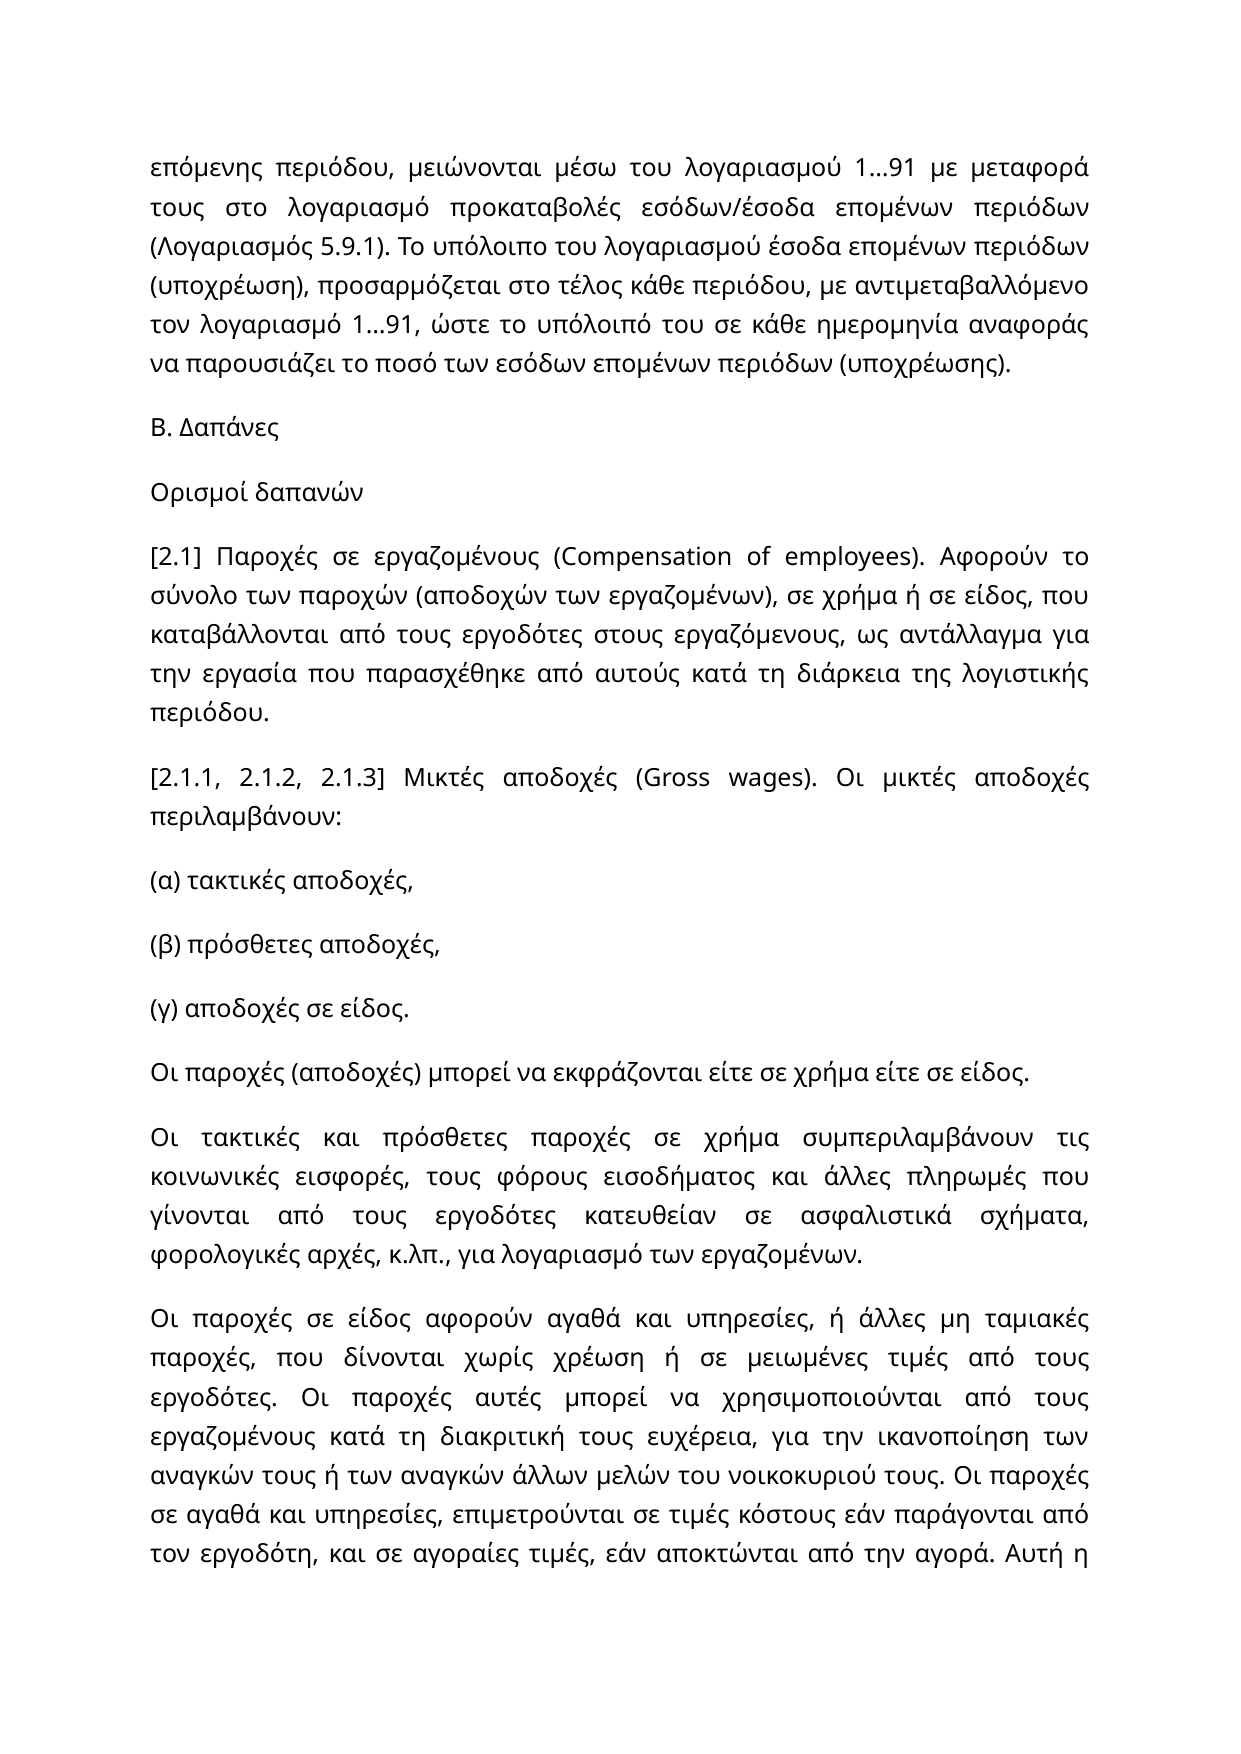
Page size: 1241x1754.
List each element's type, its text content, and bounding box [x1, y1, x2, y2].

text [2.1.1, 2.1.2, 2.1.3] Μικτές αποδοχές (Gross wages). Οι μικτές αποδοχές περιλαμβάνουν: [150, 759, 1090, 832]
text (γ) αποδοχές σε είδος. [150, 991, 1090, 1025]
text Οι παροχές (αποδοχές) μπορεί να εκφράζονται είτε σε χρήμα είτε σε είδος. [150, 1055, 1090, 1089]
text Ορισμοί δαπανών [150, 474, 1090, 508]
text Β. Δαπάνες [150, 410, 1090, 444]
text επόμενης περιόδου, μειώνονται μέσω του λογαριασμού 1…91 με μεταφορά τους στο λογαριασμό προκαταβολές εσόδων/έσοδα επομένων περιόδων (Λογαριασμός 5.9.1). Το υπόλοιπο του λογαριασμού έσοδα επομένων περιόδων (υποχρέωση), προσαρμόζεται στο τέλος κάθε περιόδου, με αντιμεταβαλλόμενο τον λογαριασμό 1…91, ώστε το υπόλοιπό του σε κάθε ημερομηνία αναφοράς να παρουσιάζει το ποσό των εσόδων επομένων περιόδων (υποχρέωσης). [150, 150, 1090, 380]
text Οι παροχές σε είδος αφορούν αγαθά και υπηρεσίες, ή άλλες μη ταμιακές παροχές, που δίνονται χωρίς χρέωση ή σε μειωμένες τιμές από τους εργοδότες. Οι παροχές αυτές μπορεί να χρησιμοποιούνται από τους εργαζομένους κατά τη διακριτική τους ευχέρεια, για την ικανοποίηση των αναγκών τους ή των αναγκών άλλων μελών του νοικοκυριού τους. Οι παροχές σε αγαθά και υπηρεσίες, επιμετρούνται σε τιμές κόστους εάν παράγονται από τον εργοδότη, και σε αγοραίες τιμές, εάν αποκτώνται από την αγορά. Αυτή η [150, 1301, 1090, 1570]
text (β) πρόσθετες αποδοχές, [150, 927, 1090, 961]
text (α) τακτικές αποδοχές, [150, 862, 1090, 897]
text Οι τακτικές και πρόσθετες παροχές σε χρήμα συμπεριλαμβάνουν τις κοινωνικές εισφορές, τους φόρους εισοδήματος και άλλες πληρωμές που γίνονται από τους εργοδότες κατευθείαν σε ασφαλιστικά σχήματα, φορολογικές αρχές, κ.λπ., για λογαριασμό των εργαζομένων. [150, 1119, 1090, 1271]
text [2.1] Παροχές σε εργαζομένους (Compensation of employees). Αφορούν το σύνολο των παροχών (αποδοχών των εργαζομένων), σε χρήμα ή σε είδος, που καταβάλλονται από τους εργοδότες στους εργαζόμενους, ως αντάλλαγμα για την εργασία που παρασχέθηκε από αυτούς κατά τη διάρκεια της λογιστικής περιόδου. [150, 538, 1090, 729]
